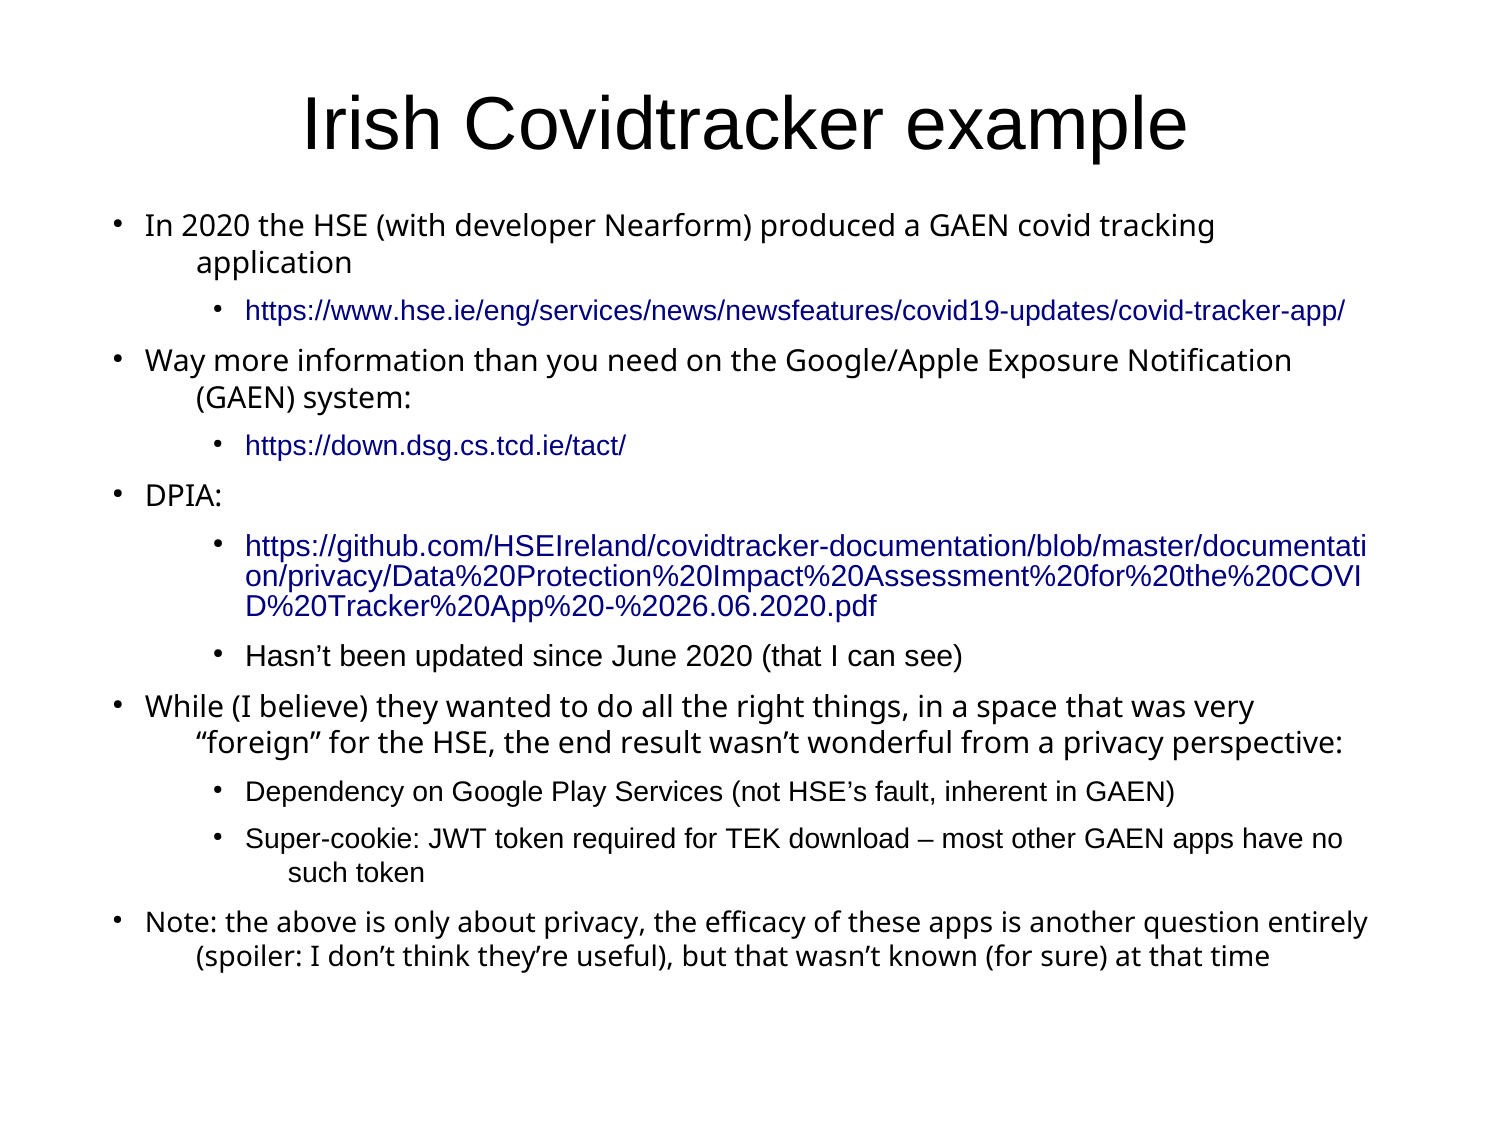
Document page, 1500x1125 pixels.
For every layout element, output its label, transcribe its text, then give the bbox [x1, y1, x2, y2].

title Irish Covidtracker example [112, 29, 1379, 206]
list In 2020 the HSE (with developer Nearform) produced a GAEN covid tracking application https://www.hse.ie/eng/services/news/newsfeatures/covid19-updates/covid-tracker-app/ Way more information than you need on the Google/Apple Exposure Notification (GAEN) system: https://down.dsg.cs.tcd.ie/tact/ DPIA: https://github.com/HSEIreland/covidtracker-documentation/blob/master/documentation/privacy/Data%20Protection%20Impact%20Assessment%20for%20the%20COVID%20Tracker%20App%20-%2026.06.2020.pdf Hasn’t been updated since June 2020 (that I can see) While (I believe) they wanted to do all the right things, in a space that was very “foreign” for the HSE, the end result wasn’t wonderful from a privacy perspective: Dependency on Google Play Services (not HSE’s fault, inherent in GAEN) Super-cookie: JWT token required for TEK download – most other GAEN apps have no such token Note: the above is only about privacy, the efficacy of these apps is another question entirely (spoiler: I don’t think they’re useful), but that wasn’t known (for sure) at that time [112, 206, 1379, 973]
